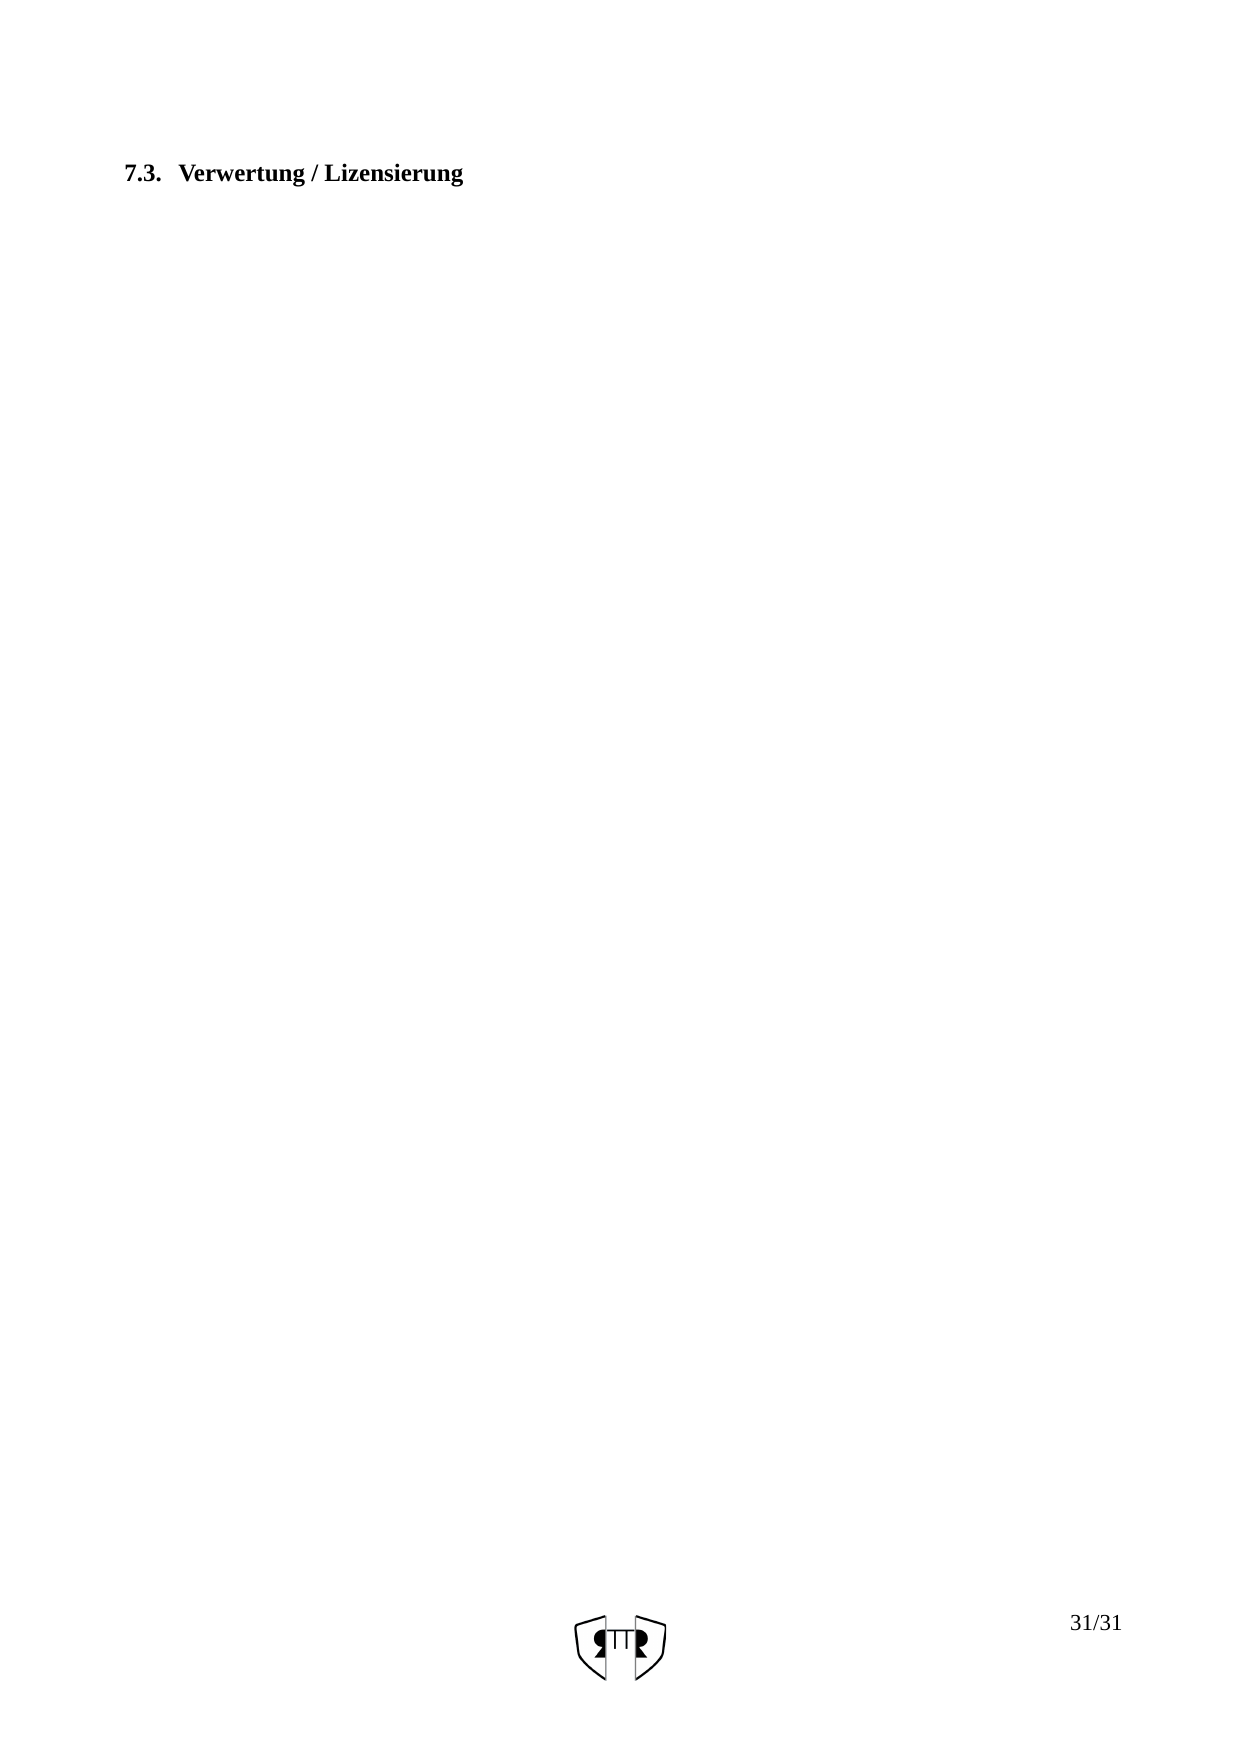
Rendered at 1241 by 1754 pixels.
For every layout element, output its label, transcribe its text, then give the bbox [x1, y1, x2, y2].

picture [574, 1615, 667, 1681]
subtitle Verwertung / Lizensierung [124, 158, 1122, 186]
